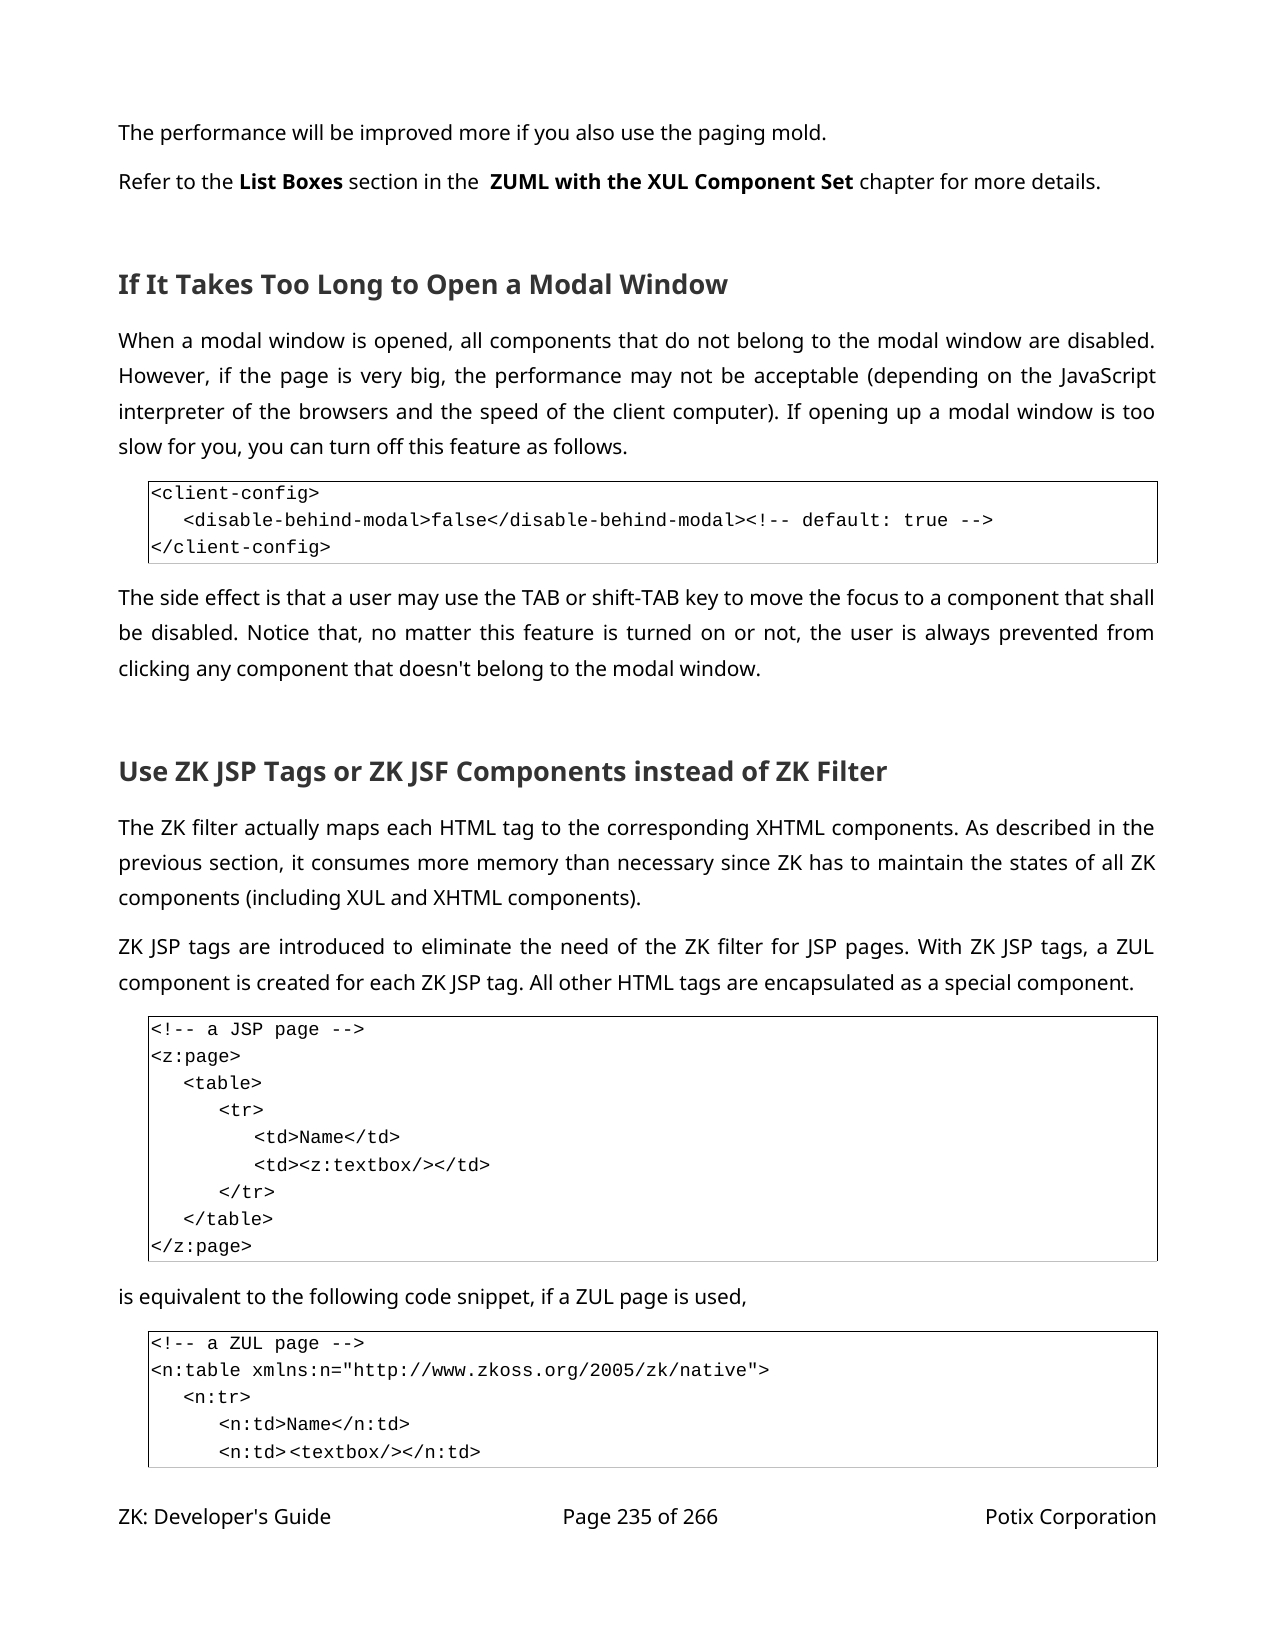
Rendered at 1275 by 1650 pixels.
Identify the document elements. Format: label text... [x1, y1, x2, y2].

text ZK JSP tags are introduced to eliminate the need of the ZK filter for JSP pages. With ZK JSP tags, a ZUL component is created for each ZK JSP tag. All other HTML tags are encapsulated as a special component. [118, 932, 1157, 996]
text The ZK filter actually maps each HTML tag to the corresponding XHTML components. As described in the previous section, it consumes more memory than necessary since ZK has to maintain the states of all ZK components (including XUL and XHTML components). [118, 813, 1157, 912]
text <n:tr> [149, 1385, 1157, 1409]
text is equivalent to the following code snippet, if a ZUL page is used, [118, 1282, 1157, 1310]
text The performance will be improved more if you also use the paging mold. [118, 118, 1157, 146]
text When a modal window is opened, all components that do not belong to the modal window are disabled. However, if the page is very big, the performance may not be acceptable (depending on the JavaScript interpreter of the browsers and the speed of the client computer). If opening up a modal window is too slow for you, you can turn off this feature as follows. [118, 326, 1157, 460]
text <client-config> [149, 482, 1157, 505]
text <disable-behind-modal>false</disable-behind-modal><!-- default: true --> [149, 508, 1157, 532]
text <z:page> [149, 1044, 1157, 1068]
text </z:page> [149, 1234, 1157, 1261]
text <!-- a ZUL page --> [149, 1332, 1157, 1355]
text <tr> [149, 1098, 1157, 1122]
text <td>Name</td> [149, 1125, 1157, 1149]
text </tr> [149, 1179, 1157, 1204]
text <n:table xmlns:n="http://www.zkoss.org/2005/zk/native"> [149, 1358, 1157, 1382]
text <n:td> <textbox/></n:td> [149, 1439, 1157, 1467]
text <table> [149, 1071, 1157, 1095]
text <td><z:textbox/></td> [149, 1152, 1157, 1177]
subtitle If It Takes Too Long to Open a Modal Window [118, 266, 1157, 303]
subtitle Use ZK JSP Tags or ZK JSF Components instead of ZK Filter [118, 753, 1157, 789]
text <n:td>Name</n:td> [149, 1412, 1157, 1437]
text </client-config> [149, 535, 1157, 563]
text <!-- a JSP page --> [149, 1017, 1157, 1041]
text The side effect is that a user may use the TAB or shift-TAB key to move the focus to a component that shall be disabled. Notice that, no matter this feature is turned on or not, the user is always prevented from clicking any component that doesn't belong to the modal window. [118, 583, 1157, 682]
text Refer to the List Boxes section in the ZUML with the XUL Component Set chapter for more details. [118, 167, 1157, 195]
text </table> [149, 1207, 1157, 1231]
